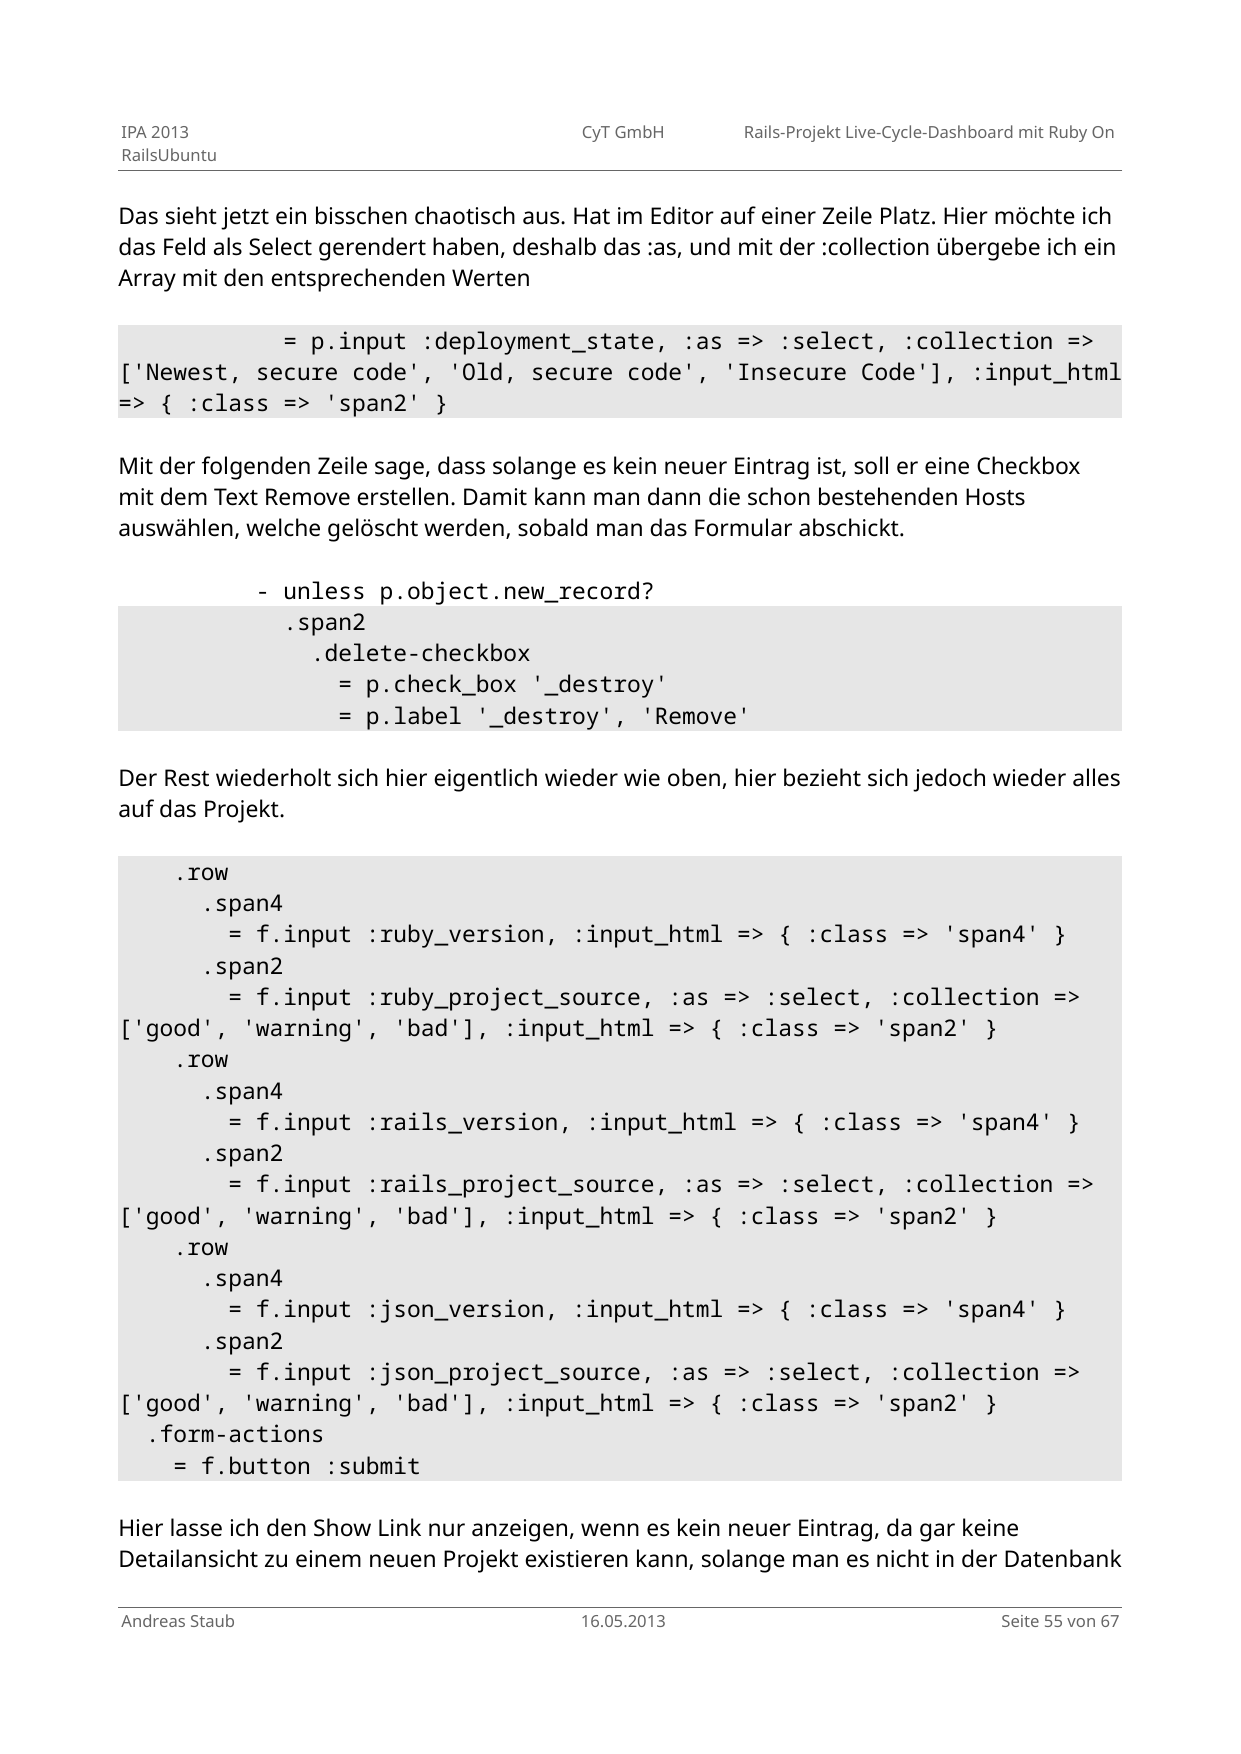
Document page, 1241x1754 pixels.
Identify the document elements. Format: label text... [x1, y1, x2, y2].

text - unless p.object.new_record? [118, 575, 1122, 606]
text = f.button :submit [118, 1450, 1122, 1481]
text = f.input :ruby_version, :input_html => { :class => 'span4' } [118, 918, 1122, 950]
text = f.input :rails_project_source, :as => :select, :collection => ['good', 'warning', 'bad'], :input_html => { :class => 'span2' } [118, 1168, 1122, 1231]
text = f.input :json_project_source, :as => :select, :collection => ['good', 'warning', 'bad'], :input_html => { :class => 'span2' } [118, 1356, 1122, 1418]
text Hier lasse ich den Show Link nur anzeigen, wenn es kein neuer Eintrag, da gar keine Detailansicht zu einem neuen Projekt existieren kann, solange man es nicht in der Datenbank [118, 1512, 1122, 1575]
text .span2 [118, 1137, 1122, 1168]
text .span4 [118, 1262, 1122, 1293]
text Der Rest wiederholt sich hier eigentlich wieder wie oben, hier bezieht sich jedoch wieder alles auf das Projekt. [118, 762, 1122, 825]
text .row [118, 856, 1122, 887]
text .span4 [118, 1075, 1122, 1106]
text = p.check_box '_destroy' [118, 668, 1122, 700]
text .span2 [118, 950, 1122, 981]
text = f.input :rails_version, :input_html => { :class => 'span4' } [118, 1106, 1122, 1137]
text Das sieht jetzt ein bisschen chaotisch aus. Hat im Editor auf einer Zeile Platz. Hier möchte ich das Feld als Select gerendert haben, deshalb das :as, und mit der :collection übergebe ich ein Array mit den entsprechenden Werten [118, 200, 1122, 293]
text = f.input :ruby_project_source, :as => :select, :collection => ['good', 'warning', 'bad'], :input_html => { :class => 'span2' } [118, 981, 1122, 1043]
text = p.label '_destroy', 'Remove' [118, 700, 1122, 731]
text .delete-checkbox [118, 637, 1122, 668]
text .span4 [118, 887, 1122, 918]
text .row [118, 1231, 1122, 1262]
text = f.input :json_version, :input_html => { :class => 'span4' } [118, 1293, 1122, 1325]
text .span2 [118, 1325, 1122, 1356]
text .form-actions [118, 1418, 1122, 1450]
text Mit der folgenden Zeile sage, dass solange es kein neuer Eintrag ist, soll er eine Checkbox mit dem Text Remove erstellen. Damit kann man dann die schon bestehenden Hosts auswählen, welche gelöscht werden, sobald man das Formular abschickt. [118, 450, 1122, 543]
text = p.input :deployment_state, :as => :select, :collection => ['Newest, secure code', 'Old, secure code', 'Insecure Code'], :input_html => { :class => 'span2' } [118, 325, 1122, 418]
text .row [118, 1043, 1122, 1075]
text .span2 [118, 606, 1122, 637]
